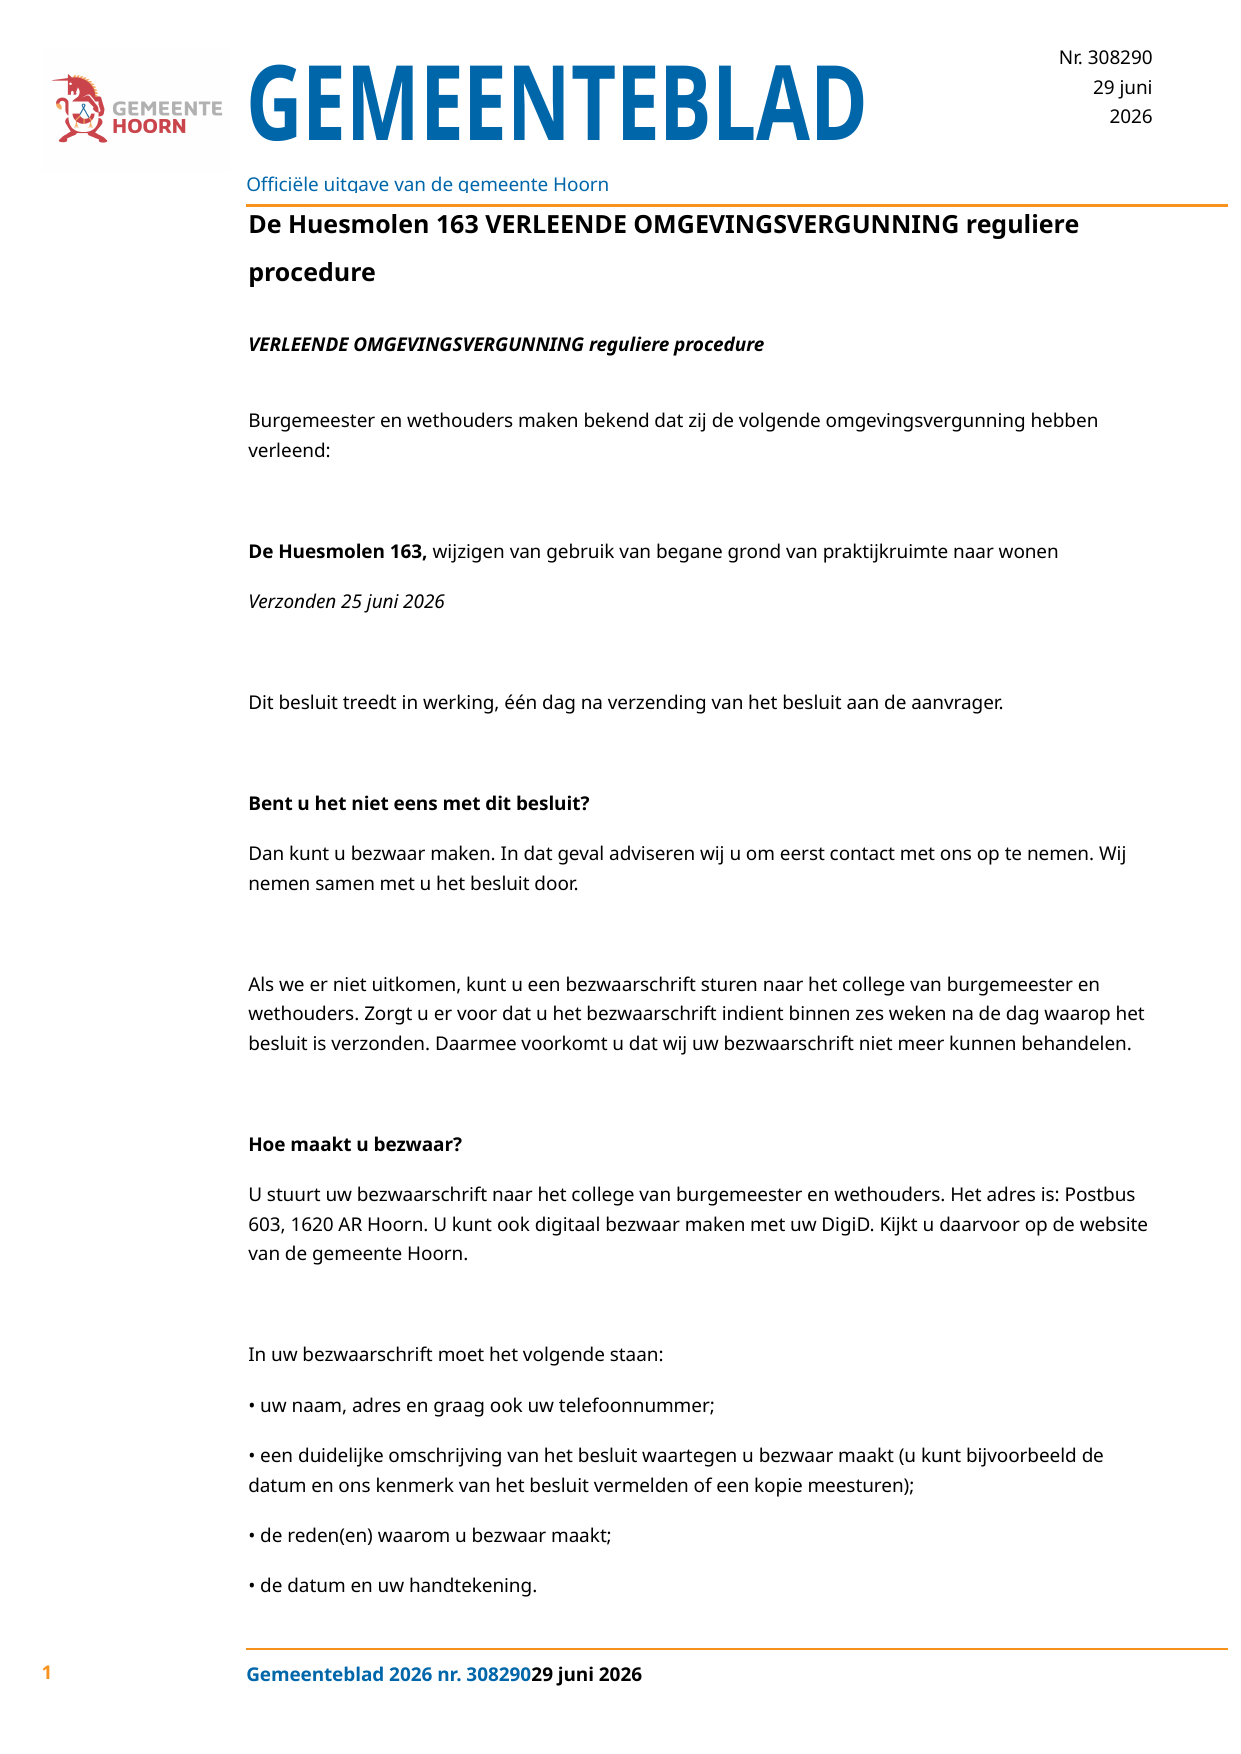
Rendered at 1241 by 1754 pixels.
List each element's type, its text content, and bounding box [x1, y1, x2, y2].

text Verzonden 25 juni 2026 [248, 588, 1152, 614]
text • de reden(en) waarom u bezwaar maakt; [248, 1522, 1152, 1548]
text Dan kunt u bezwaar maken. In dat geval adviseren wij u om eerst contact met ons op te nemen. Wij nemen samen met u het besluit door. [248, 841, 1152, 896]
picture [41, 47, 231, 172]
text • een duidelijke omschrijving van het besluit waartegen u bezwaar maakt (u kunt bijvoorbeeld de datum en ons kenmerk van het besluit vermelden of een kopie meesturen); [248, 1442, 1152, 1497]
text In uw bezwaarschrift moet het volgende staan: [248, 1341, 1152, 1367]
text U stuurt uw bezwaarschrift naar het college van burgemeester en wethouders. Het adres is: Postbus 603, 1620 AR Hoorn. U kunt ook digitaal bezwaar maken met uw DigiD. Kijkt u daarvoor op de website van de gemeente Hoorn. [248, 1181, 1152, 1266]
text De Huesmolen 163, wijzigen van gebruik van begane grond van praktijkruimte naar wonen [248, 538, 1152, 564]
text Dit besluit treedt in werking, één dag na verzending van het besluit aan de aanvrager. [248, 689, 1152, 715]
text • uw naam, adres en graag ook uw telefoonnummer; [248, 1392, 1152, 1417]
text Hoe maakt u bezwaar? [248, 1131, 1152, 1157]
text De Huesmolen 163 VERLEENDE OMGEVINGSVERGUNNING reguliere procedure [248, 207, 1152, 288]
text Bent u het niet eens met dit besluit? [248, 790, 1152, 816]
text • de datum en uw handtekening. [248, 1573, 1152, 1598]
text Burgemeester en wethouders maken bekend dat zij de volgende omgevingsvergunning hebben verleend: [248, 408, 1152, 463]
text Als we er niet uitkomen, kunt u een bezwaarschrift sturen naar het college van burgemeester en wethouders. Zorgt u er voor dat u het bezwaarschrift indient binnen zes weken na de dag waarop het besluit is verzonden. Daarmee voorkomt u dat wij uw bezwaarschrift niet meer kunnen behandelen. [248, 971, 1152, 1056]
text VERLEENDE OMGEVINGSVERGUNNING reguliere procedure [248, 331, 1152, 357]
